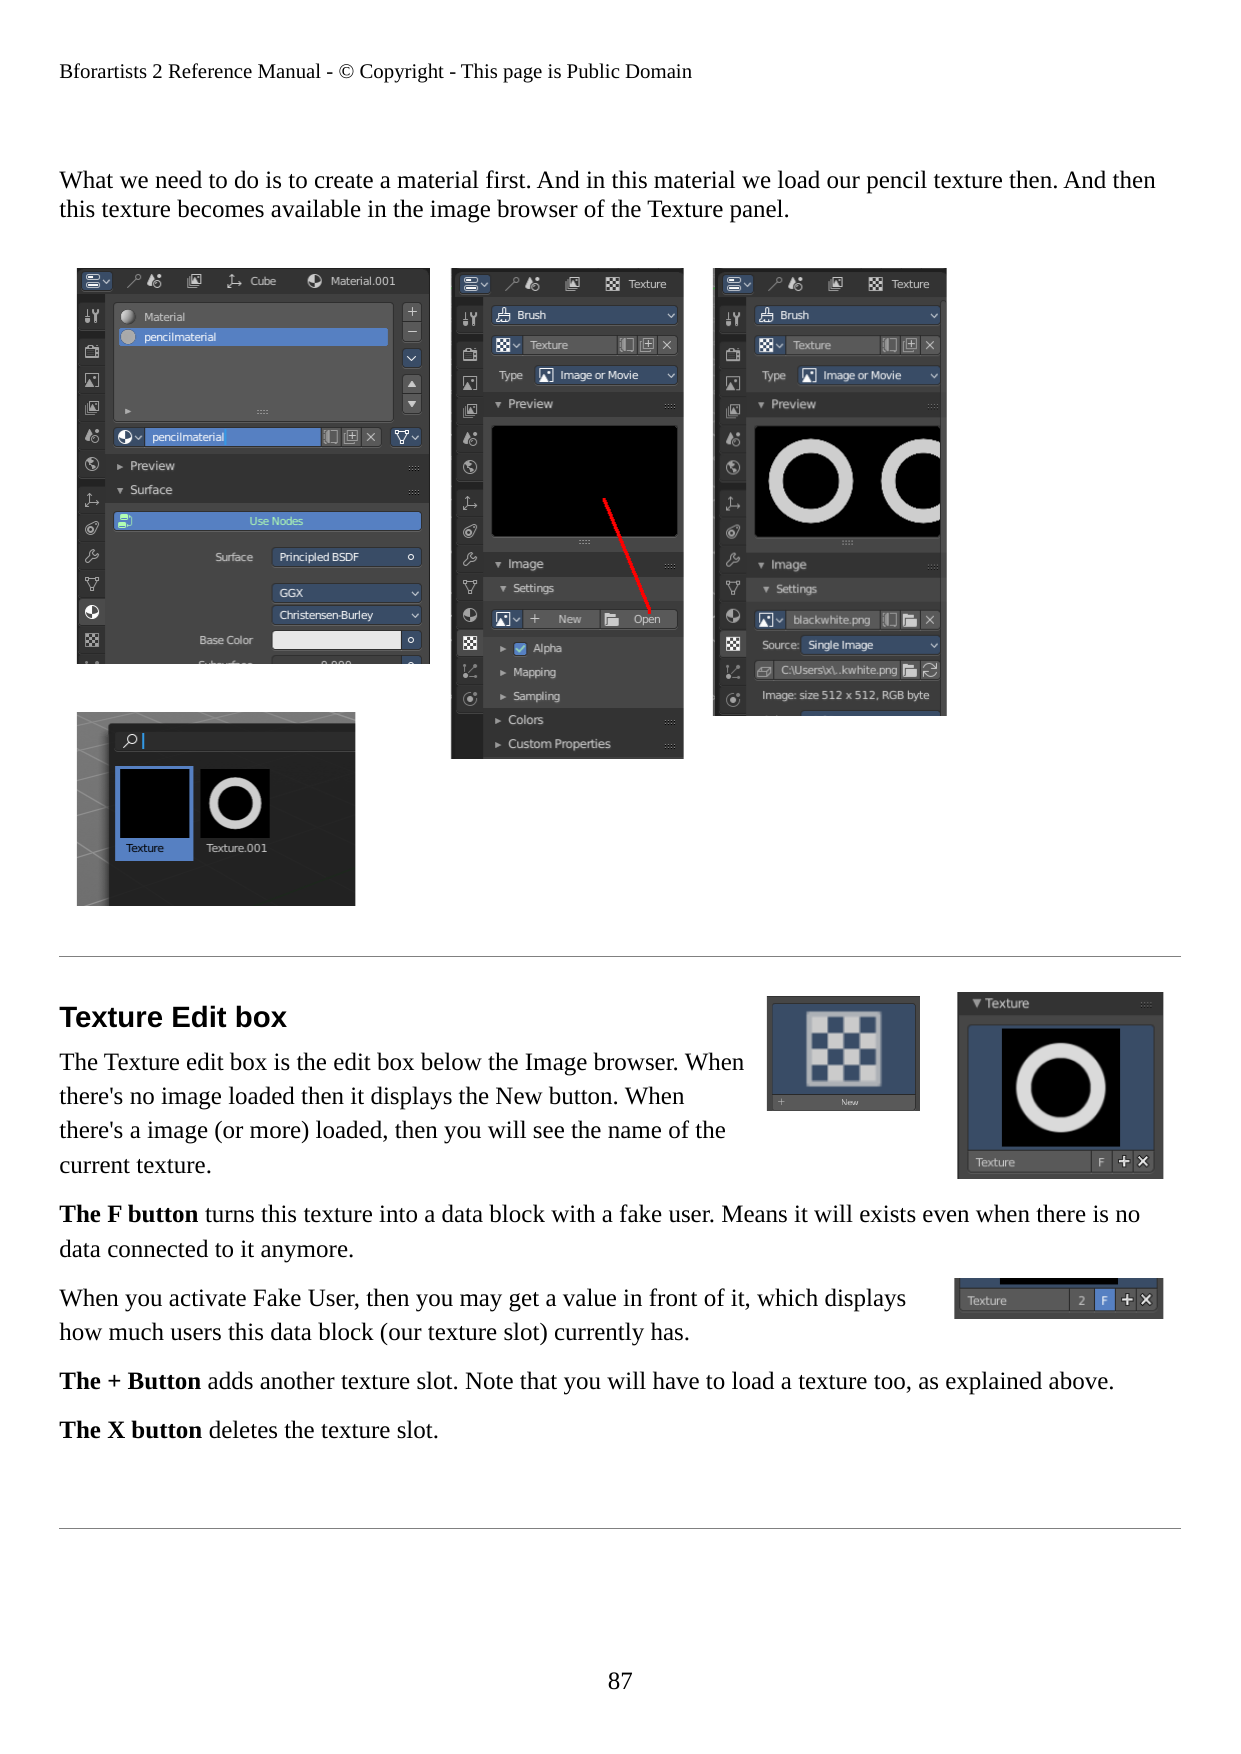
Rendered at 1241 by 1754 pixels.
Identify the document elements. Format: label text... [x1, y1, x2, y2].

text The X button deletes the texture slot. [59, 1415, 1181, 1444]
subtitle [920, 1000, 957, 1034]
picture [76, 712, 356, 906]
subtitle Texture Edit box [59, 1000, 766, 1034]
picture [957, 992, 1164, 1179]
picture [954, 1278, 1164, 1319]
text The Texture edit box is the edit box below the Image browser. When there's no image loaded then it displays the New button. When there's a image (or more) loaded, then you will see the name of the current texture. [59, 1047, 957, 1179]
subtitle [1164, 1000, 1181, 1034]
text The F button turns this texture into a data block with a fake user. Means it will exists even when there is no data connected to it anymore. [59, 1199, 1181, 1262]
text What we need to do is to create a material first. And in this material we load our pencil texture then. And then this texture becomes available in the image browser of the Texture panel. [59, 165, 1181, 223]
picture [766, 996, 920, 1111]
text The + Button adds another texture slot. Note that you will have to load a texture too, as explained above. [59, 1366, 1181, 1395]
picture [712, 268, 947, 716]
picture [76, 268, 430, 664]
picture [450, 268, 684, 759]
text When you activate Fake User, then you may get a value in front of it, which displays how much users this data block (our texture slot) currently has. [59, 1283, 1181, 1346]
